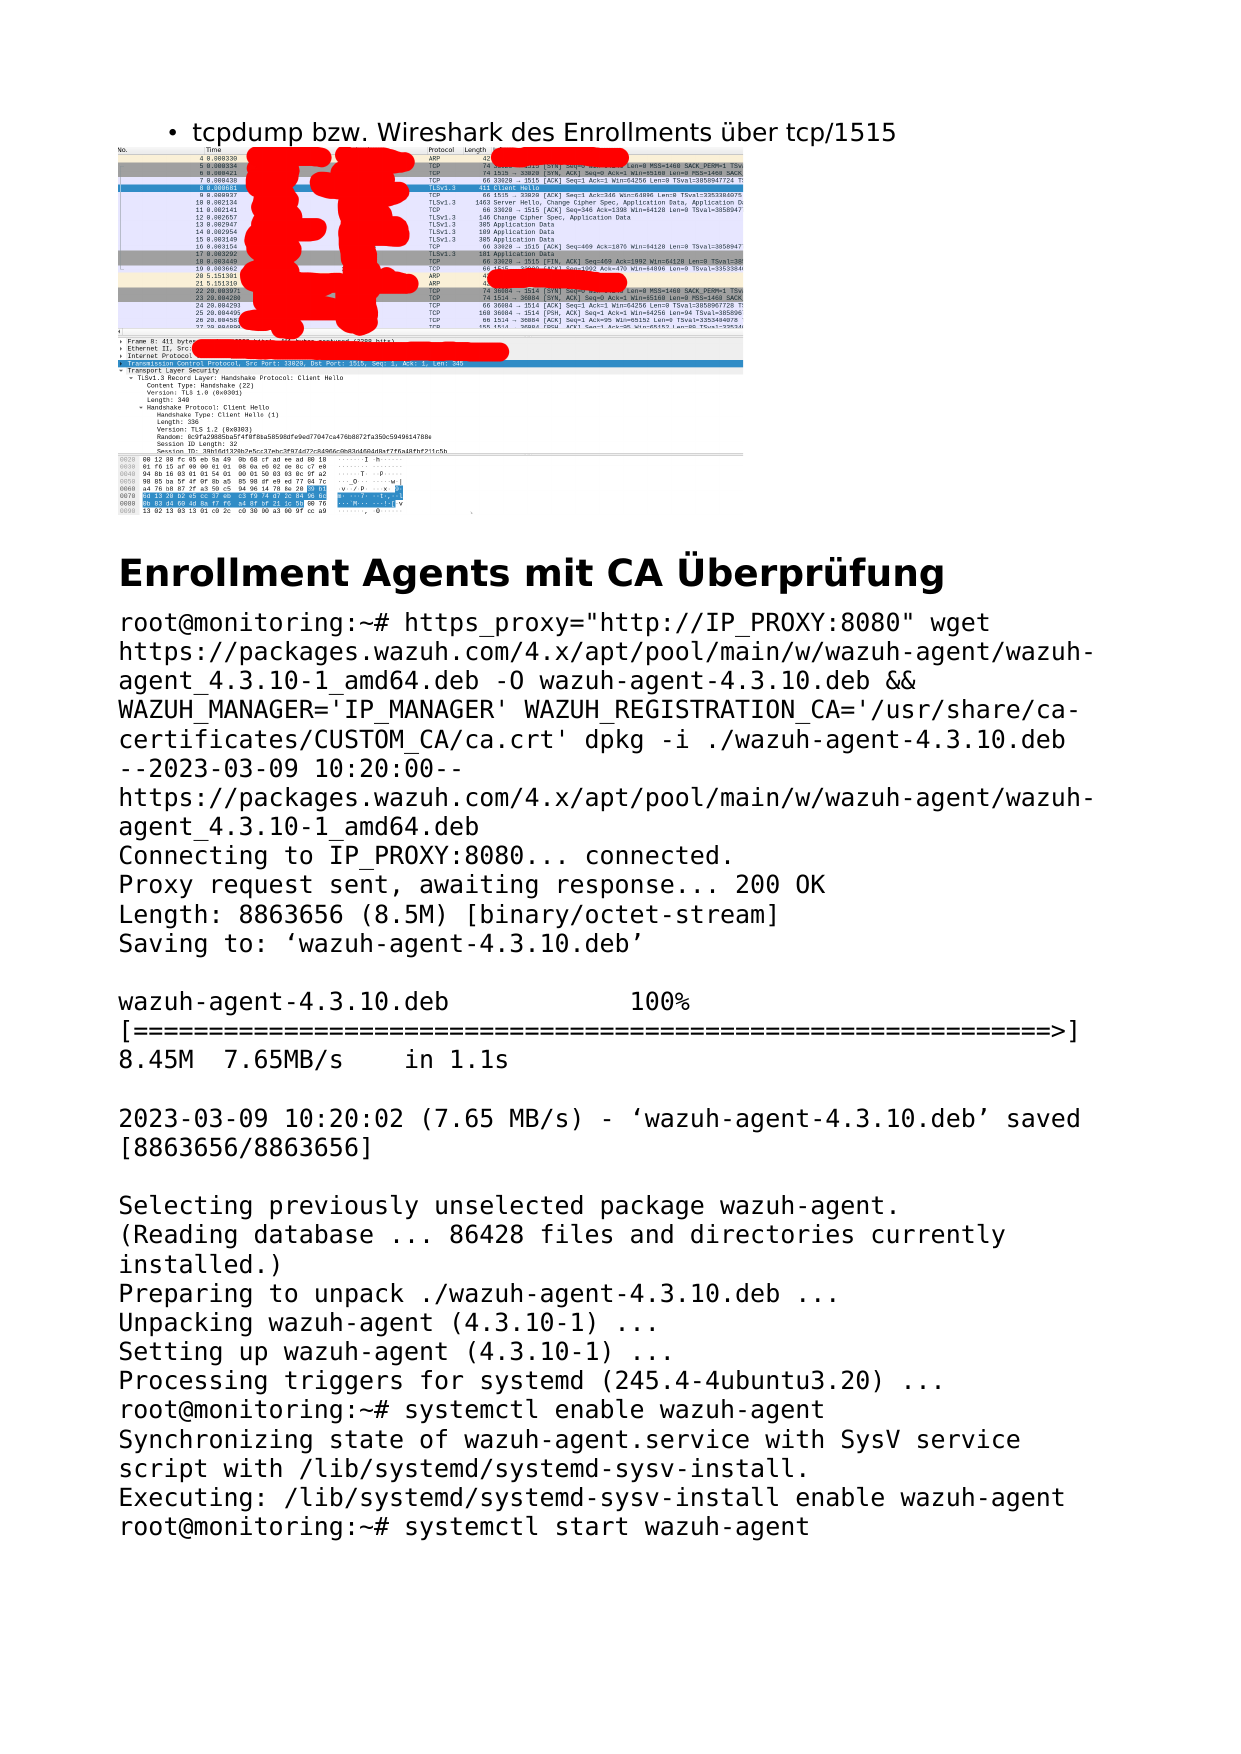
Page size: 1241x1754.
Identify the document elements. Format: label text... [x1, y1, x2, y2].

list tcpdump bzw. Wireshark des Enrollments über tcp/1515 [177, 118, 1122, 147]
subtitle Enrollment Agents mit CA Überprüfung [118, 552, 1122, 596]
text root@monitoring:~# https_proxy="http://IP_PROXY:8080" wget https://packages.wazuh.com/4.x/apt/pool/main/w/wazuh-agent/wazuh-agent_4.3.10-1_amd64.deb -O wazuh-agent-4.3.10.deb && WAZUH_MANAGER='IP_MANAGER' WAZUH_REGISTRATION_CA='/usr/share/ca-certificates/CUSTOM_CA/ca.crt' dpkg -i ./wazuh-agent-4.3.10.deb --2023-03-09 10:20:00-- https://packages.wazuh.com/4.x/apt/pool/main/w/wazuh-agent/wazuh-agent_4.3.10-1_amd64.deb Connecting to IP_PROXY:8080... connected. Proxy request sent, awaiting response... 200 OK Length: 8863656 (8.5M) [binary/octet-stream] Saving to: ‘wazuh-agent-4.3.10.deb’ wazuh-agent-4.3.10.deb 100%[=============================================================>] 8.45M 7.65MB/s in 1.1s 2023-03-09 10:20:02 (7.65 MB/s) - ‘wazuh-agent-4.3.10.deb’ saved [8863656/8863656] Selecting previously unselected package wazuh-agent. (Reading database ... 86428 files and directories currently installed.) Preparing to unpack ./wazuh-agent-4.3.10.deb ... Unpacking wazuh-agent (4.3.10-1) ... Setting up wazuh-agent (4.3.10-1) ... Processing triggers for systemd (245.4-4ubuntu3.20) ... root@monitoring:~# systemctl enable wazuh-agent Synchronizing state of wazuh-agent.service with SysV service script with /lib/systemd/systemd-sysv-install. Executing: /lib/systemd/systemd-sysv-install enable wazuh-agent root@monitoring:~# systemctl start wazuh-agent [118, 608, 1122, 1571]
picture [118, 147, 744, 515]
